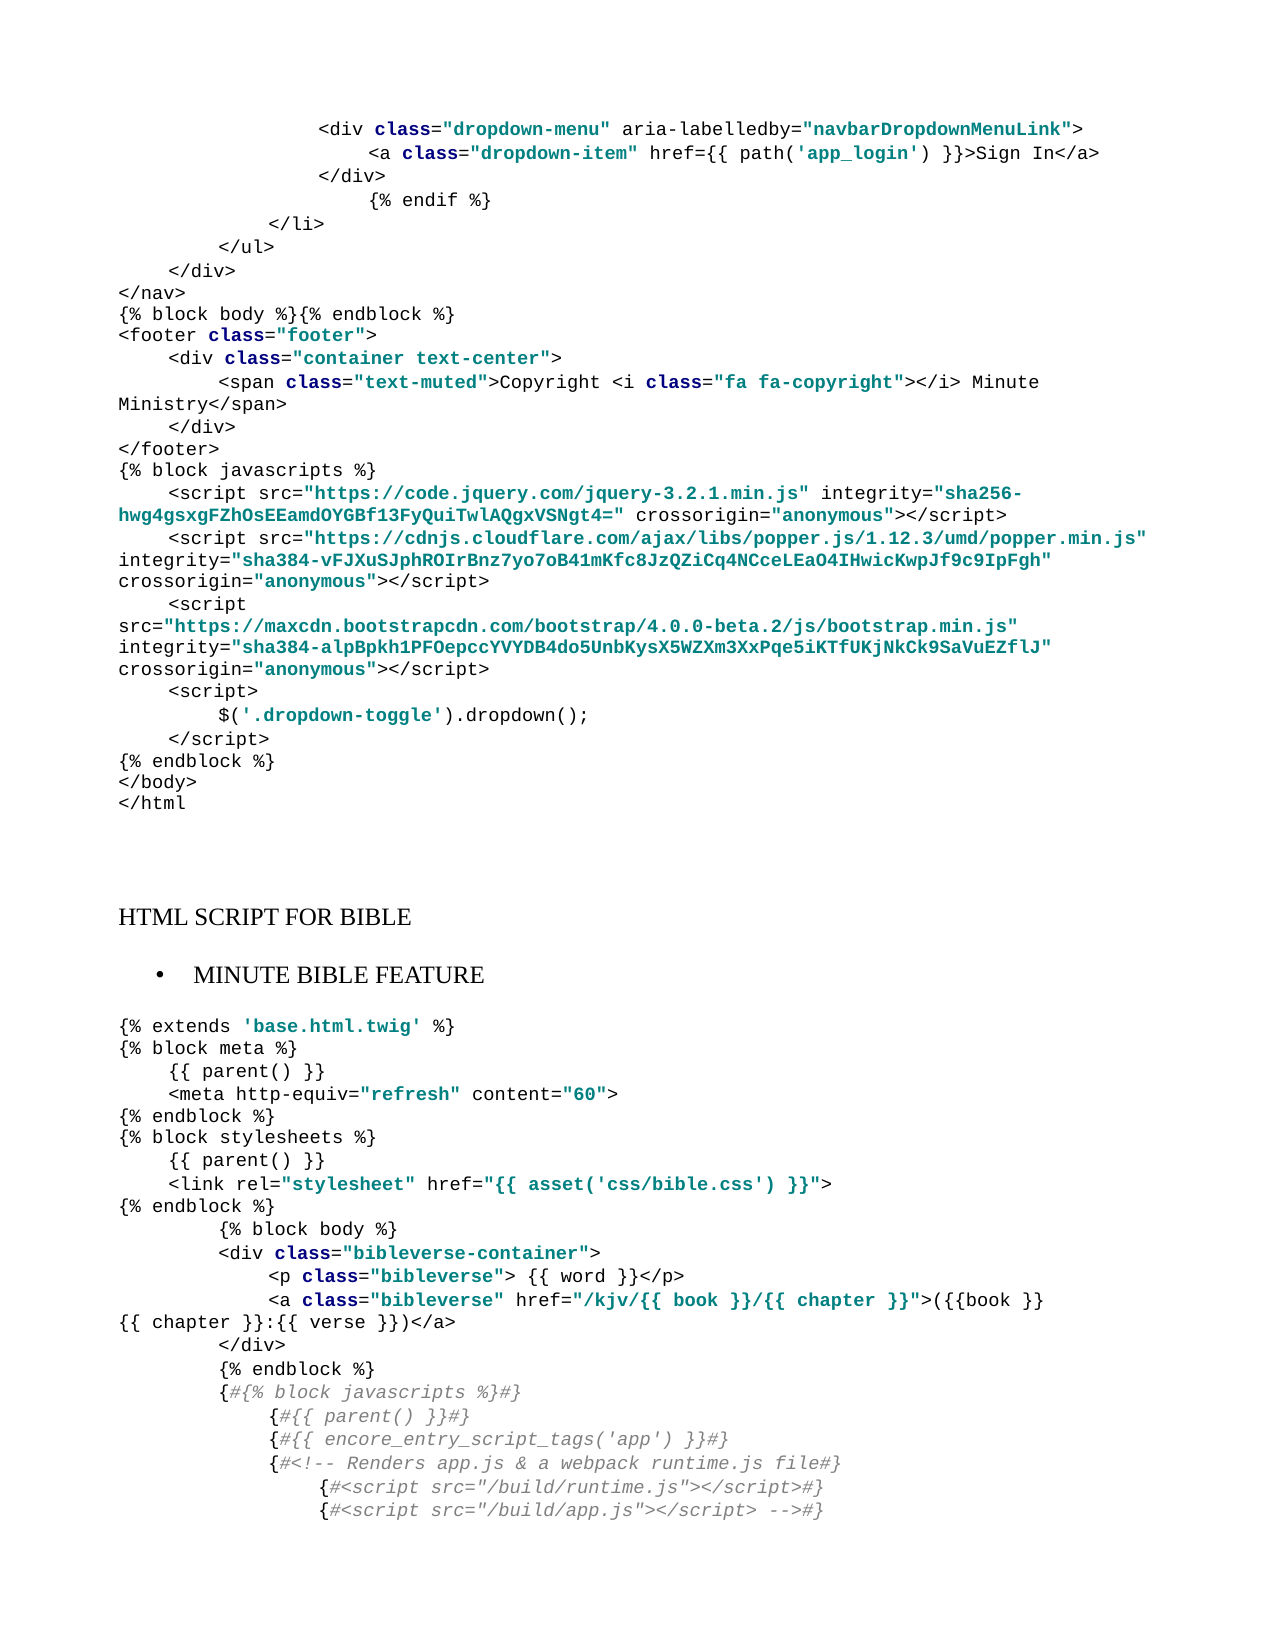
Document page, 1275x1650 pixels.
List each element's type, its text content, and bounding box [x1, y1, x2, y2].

text <script> [118, 681, 1157, 704]
text <footer class="footer"> [118, 326, 1157, 347]
text </body> [118, 773, 1157, 794]
text {#<!-- Renders app.js & a webpack runtime.js file#} [118, 1452, 1157, 1476]
text {% block body %} [118, 1218, 1157, 1242]
text {#{{ encore_entry_script_tags('app') }}#} [118, 1428, 1157, 1452]
text <script src="https://cdnjs.cloudflare.com/ajax/libs/popper.js/1.12.3/umd/popper.min.js" integrity="sha384-vFJXuSJphROIrBnz7yo7oB41mKfc8JzQZiCq4NCceLEaO4IHwicKwpJf9c9IpFgh" crossorigin="anonymous"></script> [118, 527, 1157, 593]
text </div> [118, 416, 1157, 439]
text {{ parent() }} [118, 1060, 1157, 1083]
text $('.dropdown-toggle').dropdown(); [118, 704, 1157, 728]
text {#<script src="/build/app.js"></script> -->#} [118, 1499, 1157, 1523]
text {% endif %} [118, 189, 1157, 213]
text </nav> [118, 284, 1157, 305]
text <script src="https://maxcdn.bootstrapcdn.com/bootstrap/4.0.0-beta.2/js/bootstrap.min.js" integrity="sha384-alpBpkh1PFOepccYVYDB4do5UnbKysX5WZXm3XxPqe5iKTfUKjNkCk9SaVuEZflJ" crossorigin="anonymous"></script> [118, 593, 1157, 681]
text <div class="dropdown-menu" aria-labelledby="navbarDropdownMenuLink"> [118, 118, 1157, 142]
text <div class="bibleverse-container"> [118, 1242, 1157, 1265]
text </html [118, 794, 1157, 815]
text </div> [118, 1334, 1157, 1357]
text {% block javascripts %} [118, 461, 1157, 482]
text </div> [118, 260, 1157, 284]
text <span class="text-muted">Copyright <i class="fa fa-copyright"></i> Minute Ministry</span> [118, 371, 1157, 416]
text {% endblock %} [118, 1197, 1157, 1218]
list MINUTE BIBLE FEATURE [156, 960, 1157, 988]
text {% extends 'base.html.twig' %} [118, 1017, 1157, 1038]
text <a class="bibleverse" href="/kjv/{{ book }}/{{ chapter }}">({{book }} {{ chapter }}:{{ verse }})</a> [118, 1289, 1157, 1334]
text HTML SCRIPT FOR BIBLE [118, 902, 1157, 931]
text <a class="dropdown-item" href={{ path('app_login') }}>Sign In</a> [118, 142, 1157, 165]
text {#<script src="/build/runtime.js"></script>#} [118, 1476, 1157, 1499]
text {% block body %}{% endblock %} [118, 305, 1157, 326]
text {% endblock %} [118, 1107, 1157, 1128]
text {% block meta %} [118, 1038, 1157, 1060]
text <div class="container text-center"> [118, 347, 1157, 371]
text {{ parent() }} [118, 1149, 1157, 1173]
text <link rel="stylesheet" href="{{ asset('css/bible.css') }}"> [118, 1173, 1157, 1197]
text <p class="bibleverse"> {{ word }}</p> [118, 1265, 1157, 1289]
text {% block stylesheets %} [118, 1128, 1157, 1149]
text </footer> [118, 439, 1157, 461]
text </div> [118, 165, 1157, 189]
text </ul> [118, 236, 1157, 260]
text </li> [118, 213, 1157, 236]
text </script> [118, 728, 1157, 751]
text {% endblock %} [118, 751, 1157, 773]
text {% endblock %} [118, 1357, 1157, 1381]
text <meta http-equiv="refresh" content="60"> [118, 1083, 1157, 1107]
text {#{% block javascripts %}#} [118, 1381, 1157, 1405]
text <script src="https://code.jquery.com/jquery-3.2.1.min.js" integrity="sha256-hwg4gsxgFZhOsEEamdOYGBf13FyQuiTwlAQgxVSNgt4=" crossorigin="anonymous"></script> [118, 482, 1157, 527]
text {#{{ parent() }}#} [118, 1405, 1157, 1428]
